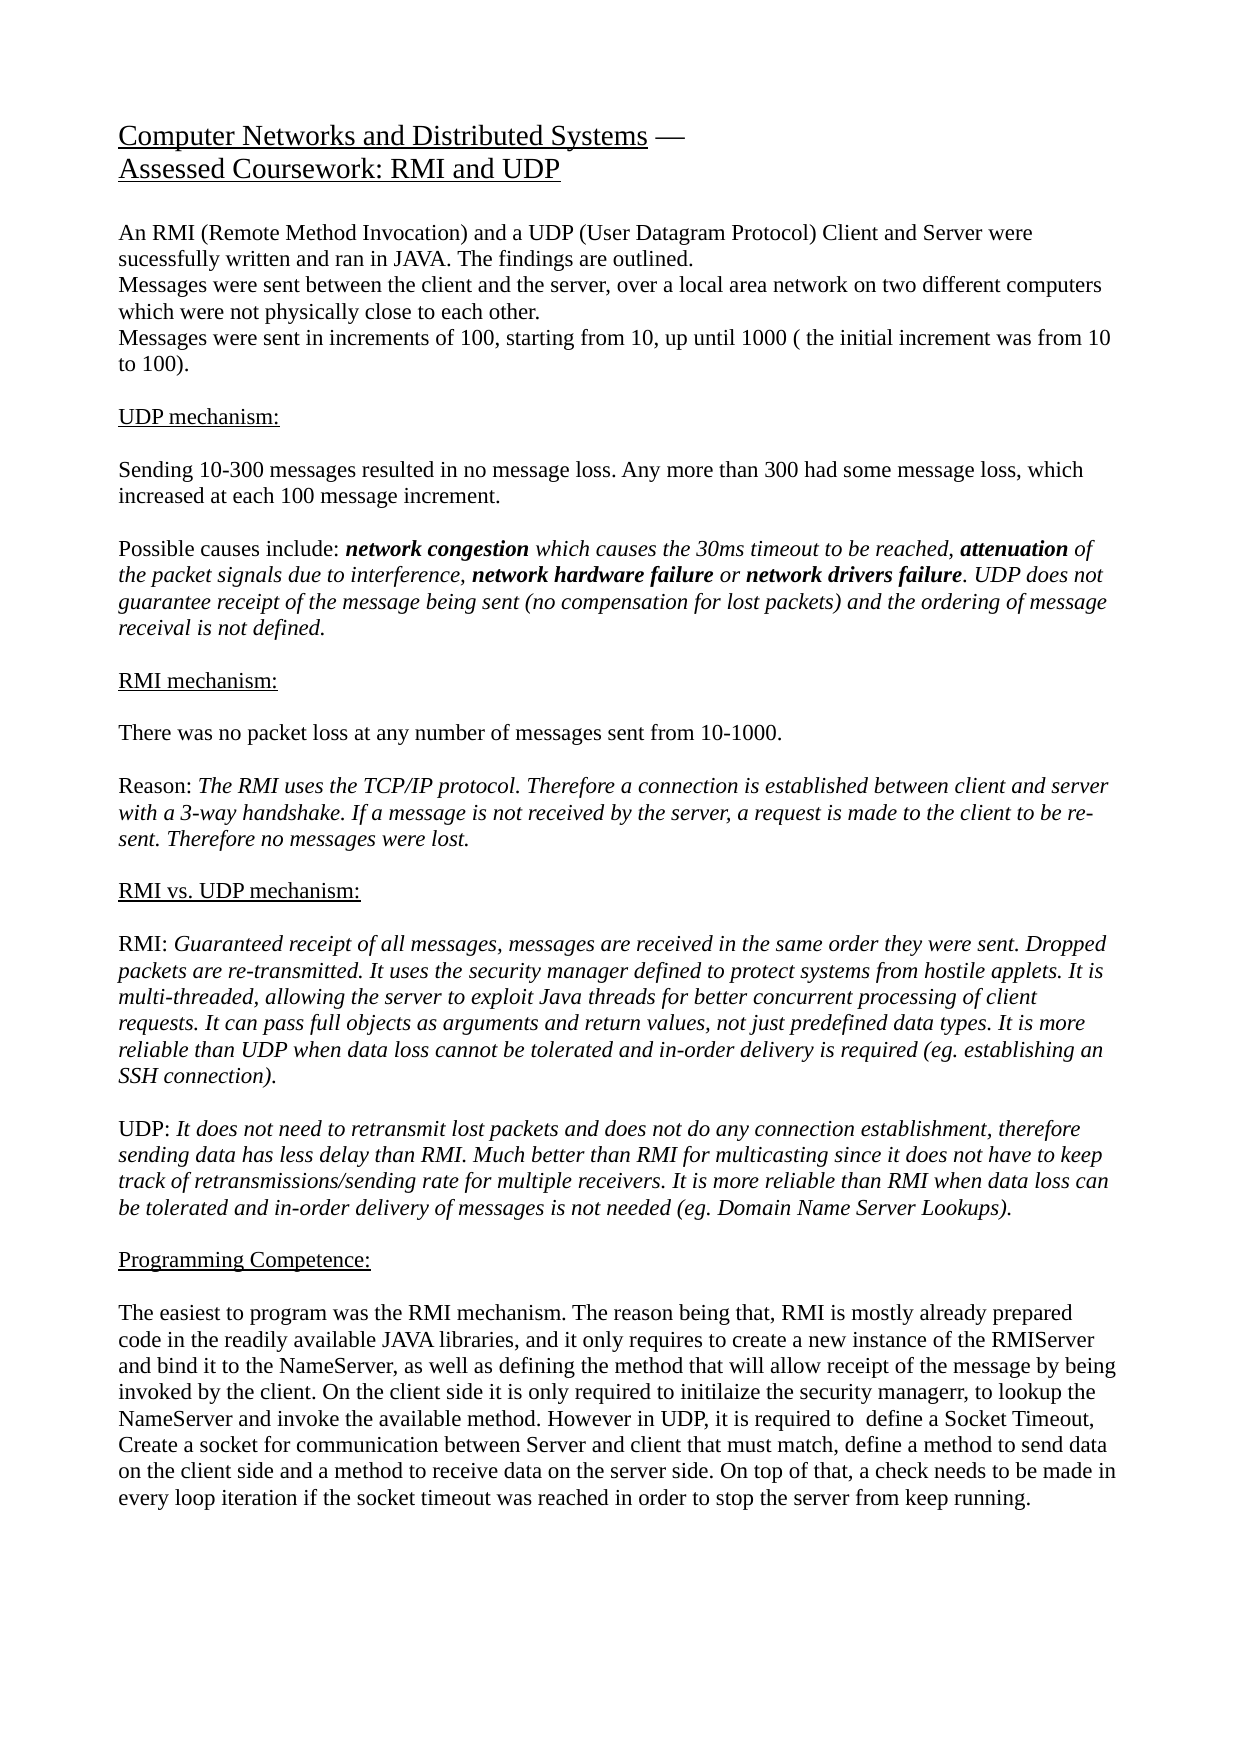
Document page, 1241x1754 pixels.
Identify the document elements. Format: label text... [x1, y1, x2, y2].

text UDP: It does not need to retransmit lost packets and does not do any connection establishment, therefore sending data has less delay than RMI. Much better than RMI for multicasting since it does not have to keep track of retransmissions/sending rate for multiple receivers. It is more reliable than RMI when data loss can be tolerated and in-order delivery of messages is not needed (eg. Domain Name Server Lookups). [118, 1115, 1122, 1220]
text There was no packet loss at any number of messages sent from 10-1000. [118, 719, 1122, 746]
text Messages were sent between the client and the server, over a local area network on two different computers which were not physically close to each other. [118, 271, 1122, 324]
text The easiest to program was the RMI mechanism. The reason being that, RMI is mostly already prepared code in the readily available JAVA libraries, and it only requires to create a new instance of the RMIServer and bind it to the NameServer, as well as defining the method that will allow receipt of the message by being invoked by the client. On the client side it is only required to initilaize the security managerr, to lookup the NameServer and invoke the available method. However in UDP, it is required to define a Socket Timeout, Create a socket for communication between Server and client that must match, define a method to send data on the client side and a method to receive data on the server side. On top of that, a check needs to be made in every loop iteration if the socket timeout was reached in order to stop the server from keep running. [118, 1299, 1122, 1510]
text Sending 10-300 messages resulted in no message loss. Any more than 300 had some message loss, which increased at each 100 message increment. [118, 456, 1122, 509]
text RMI vs. UDP mechanism: [118, 878, 1122, 904]
text Programming Competence: [118, 1247, 1122, 1273]
text Computer Networks and Distributed Systems — [118, 118, 1122, 152]
text RMI: Guaranteed receipt of all messages, messages are received in the same order they were sent. Dropped packets are re-transmitted. It uses the security manager defined to protect systems from hostile applets. It is multi-threaded, allowing the server to exploit Java threads for better concurrent processing of client requests. It can pass full objects as arguments and return values, not just predefined data types. It is more reliable than UDP when data loss cannot be tolerated and in-order delivery is required (eg. establishing an SSH connection). [118, 930, 1122, 1088]
text Messages were sent in increments of 100, starting from 10, up until 1000 ( the initial increment was from 10 to 100). [118, 324, 1122, 377]
text An RMI (Remote Method Invocation) and a UDP (User Datagram Protocol) Client and Server were sucessfully written and ran in JAVA. The findings are outlined. [118, 219, 1122, 271]
text RMI mechanism: [118, 667, 1122, 693]
text Reason: The RMI uses the TCP/IP protocol. Therefore a connection is established between client and server with a 3-way handshake. If a message is not received by the server, a request is made to the client to be re-sent. Therefore no messages were lost. [118, 772, 1122, 851]
text Assessed Coursework: RMI and UDP [118, 152, 1122, 185]
text Possible causes include: network congestion which causes the 30ms timeout to be reached, attenuation of the packet signals due to interference, network hardware failure or network drivers failure. UDP does not guarantee receipt of the message being sent (no compensation for lost packets) and the ordering of message receival is not defined. [118, 535, 1122, 640]
text UDP mechanism: [118, 403, 1122, 429]
